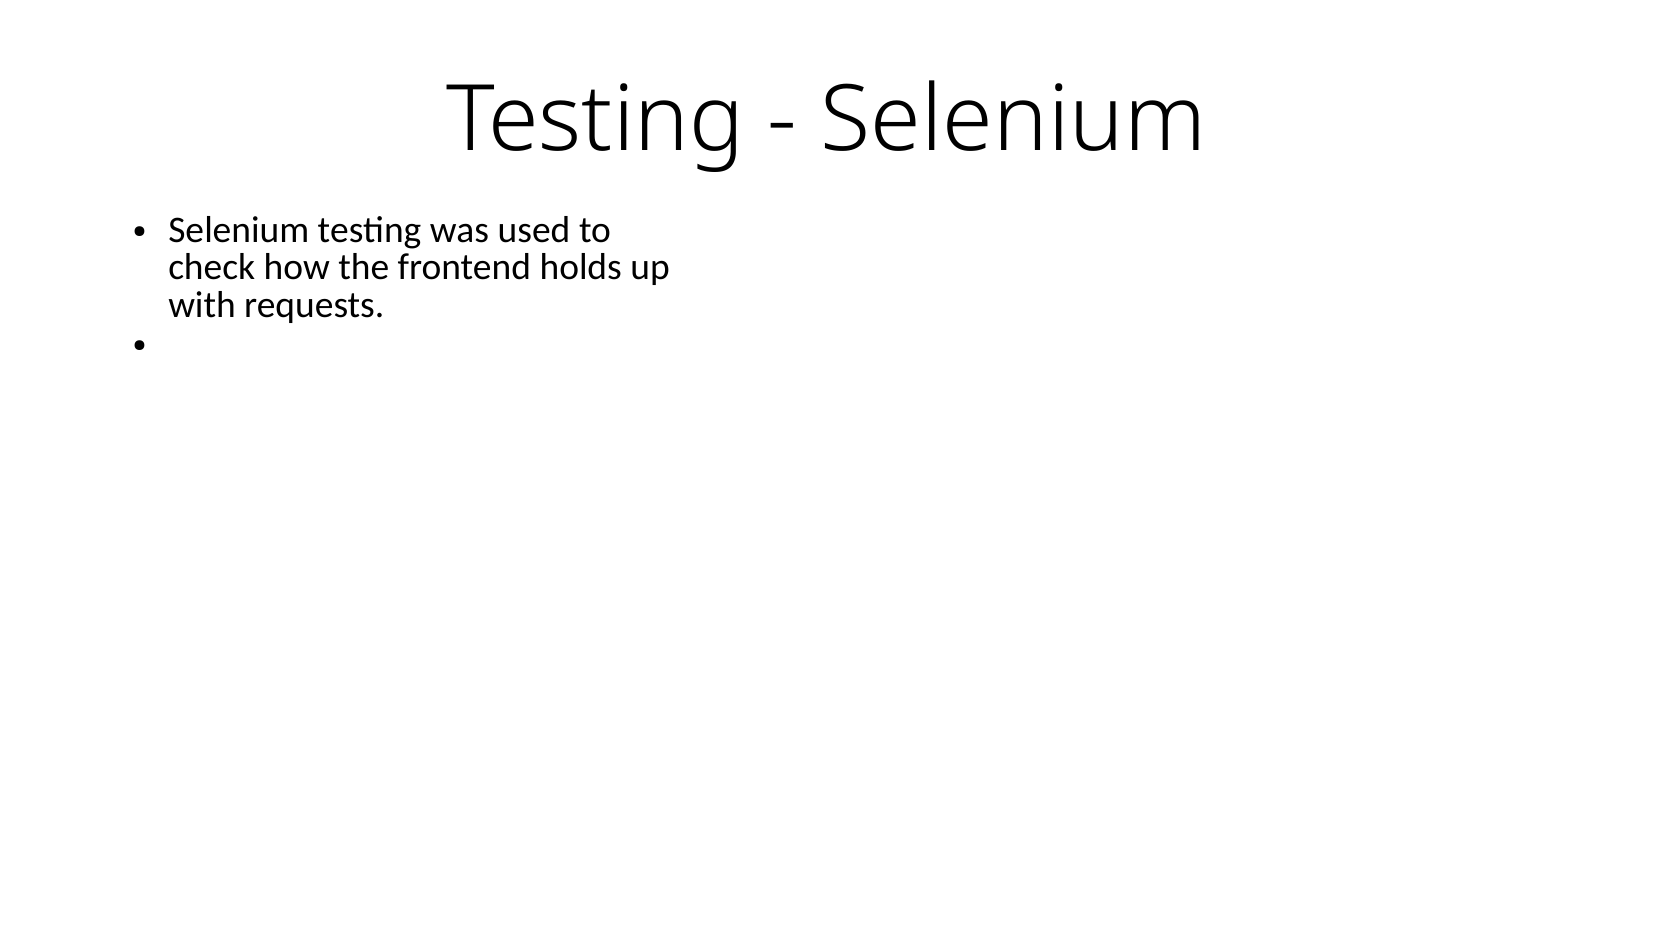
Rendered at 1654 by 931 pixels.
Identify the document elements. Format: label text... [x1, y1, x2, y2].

title Testing - Selenium [82, 37, 1571, 193]
text_box Selenium testing was used to check how the frontend holds up with requests. [118, 206, 709, 448]
